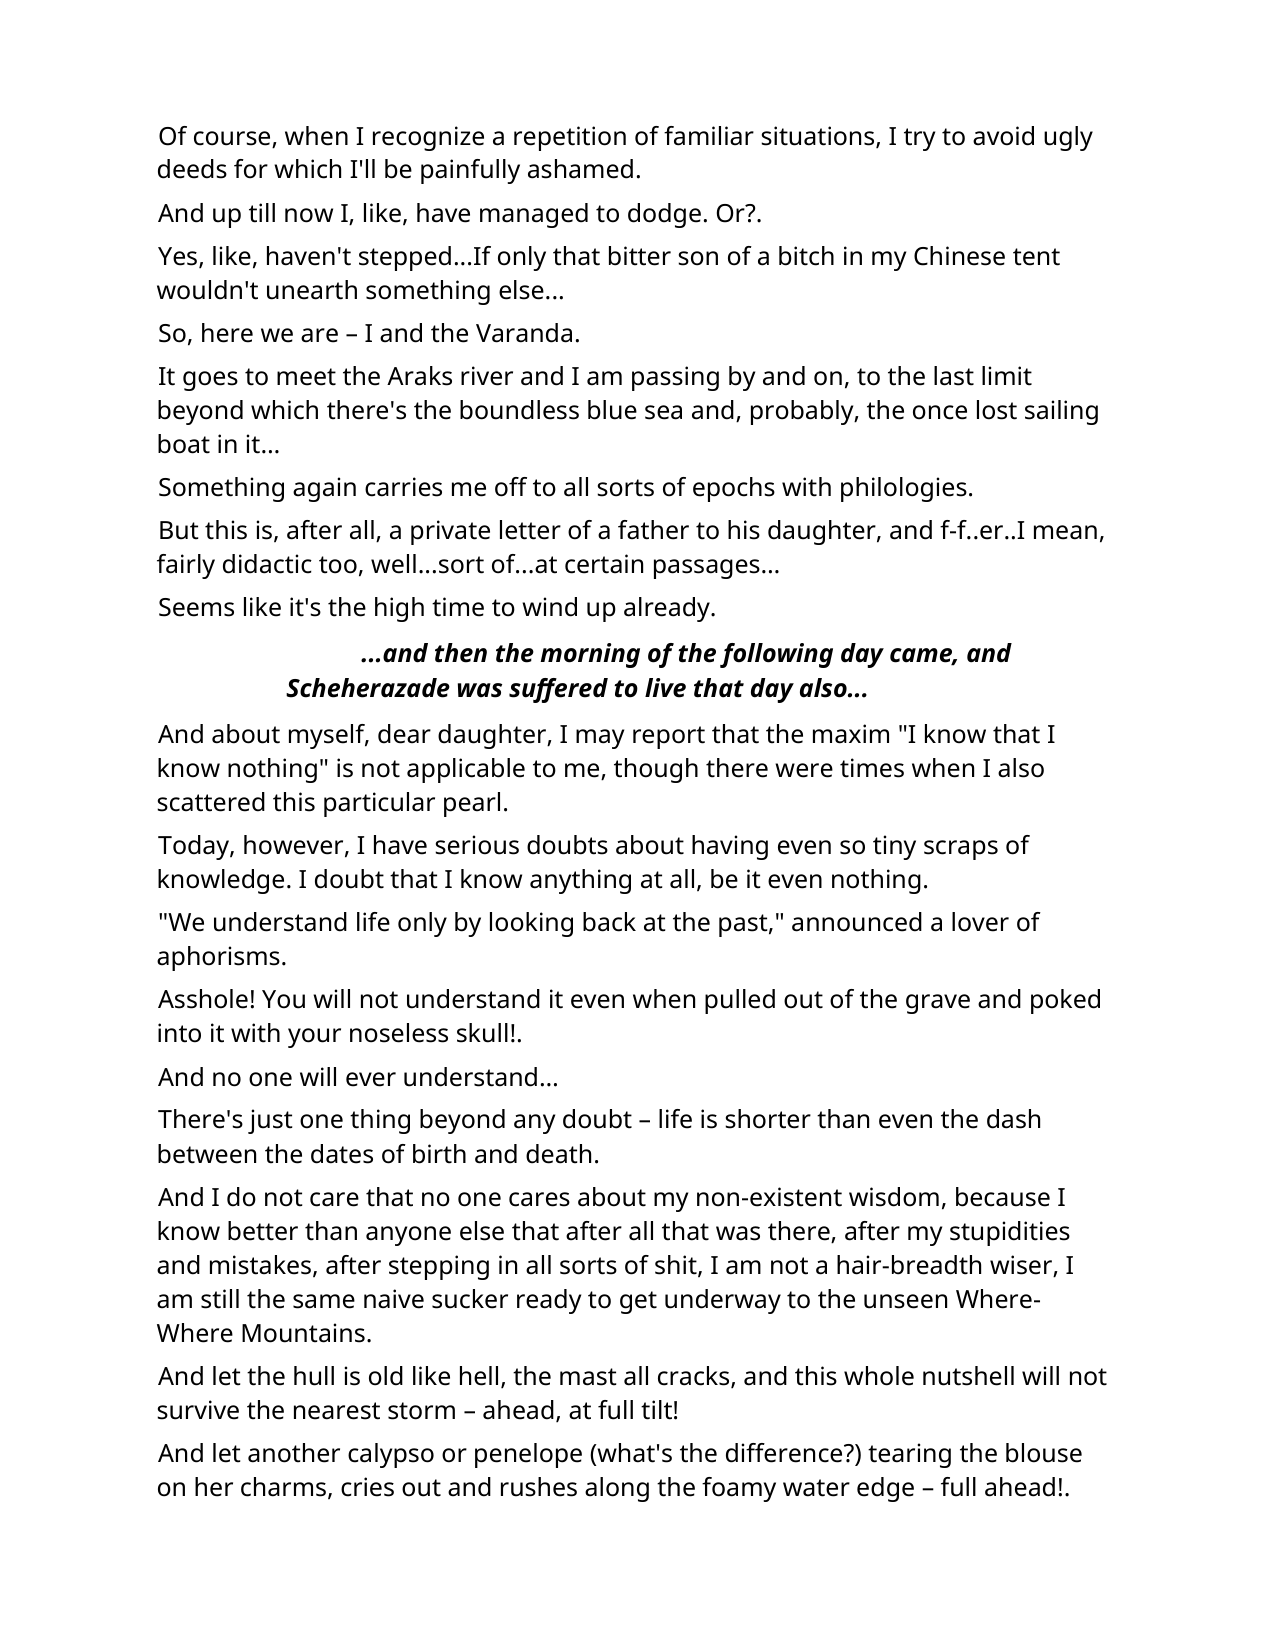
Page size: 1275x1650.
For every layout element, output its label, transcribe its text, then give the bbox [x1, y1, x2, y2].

text And about myself, dear daughter, I may report that the maxim "I know that I know nothing" is not applicable to me, though there were times when I also scattered this particular pearl. [156, 717, 1118, 819]
text ...and then the morning of the following day came, and Scheherazade was suffered to live that day also... [286, 636, 1118, 704]
text Yes, like, haven't stepped...If only that bitter son of a bitch in my Chinese tent wouldn't unearth something else... [156, 238, 1118, 306]
text And let the hull is old like hell, the mast all cracks, and this whole nutshell will not survive the nearest storm – ahead, at full tilt! [156, 1358, 1118, 1427]
text But this is, after all, a private letter of a father to his daughter, and f-f..er..I mean, fairly didactic too, well...sort of...at certain passages… [156, 512, 1118, 581]
text And up till now I, like, have managed to dodge. Or?. [156, 195, 1118, 229]
text And let another calypso or penelope (what's the difference?) tearing the blouse on her charms, cries out and rushes along the foamy water edge – full ahead!. [156, 1436, 1118, 1504]
text "We understand life only by looking back at the past," announced a lover of aphorisms. [156, 905, 1118, 973]
text Seems like it's the high time to wind up already. [156, 589, 1118, 624]
text There's just one thing beyond any doubt – life is shorter than even the dash between the dates of birth and death. [156, 1102, 1118, 1170]
text And I do not care that no one cares about my non-existent wisdom, because I know better than anyone else that after all that was there, after my stupidities and mistakes, after stepping in all sorts of shit, I am not a hair-breadth wiser, I am still the same naive sucker ready to get underway to the unseen Where-Where Mountains. [156, 1179, 1118, 1349]
text It goes to meet the Araks river and I am passing by and on, to the last limit beyond which there's the boundless blue sea and, probably, the once lost sailing boat in it… [156, 358, 1118, 461]
text And no one will ever understand… [156, 1059, 1118, 1093]
text So, here we are – I and the Varanda. [156, 315, 1118, 349]
text Today, however, I have serious doubts about having even so tiny scraps of knowledge. I doubt that I know anything at all, be it even nothing. [156, 828, 1118, 896]
text Something again carries me off to all sorts of epochs with philologies. [156, 469, 1118, 503]
text Asshole! You will not understand it even when pulled out of the grave and poked into it with your noseless skull!. [156, 982, 1118, 1050]
text Of course, when I recognize a repetition of familiar situations, I try to avoid ugly deeds for which I'll be painfully ashamed. [156, 118, 1118, 186]
